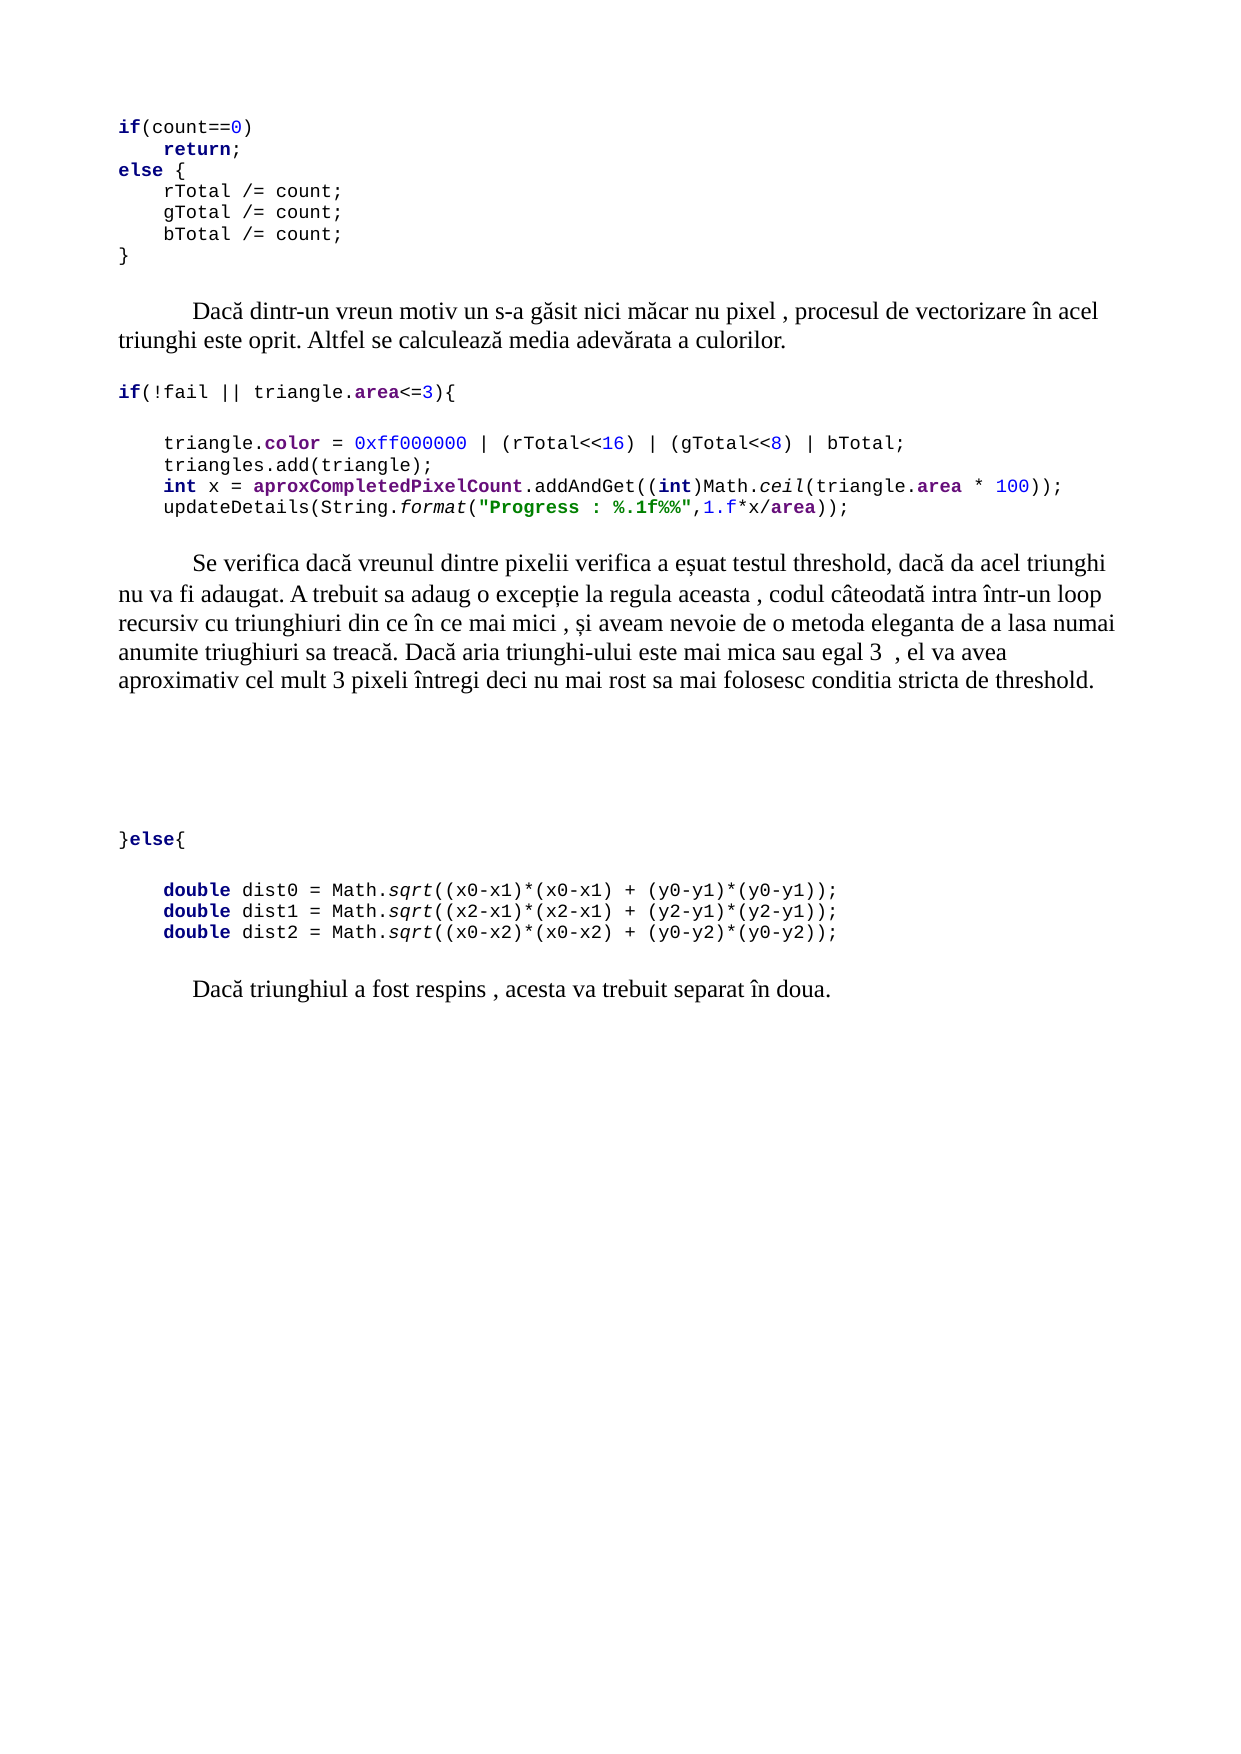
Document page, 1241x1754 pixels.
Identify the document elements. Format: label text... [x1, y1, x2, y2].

text double dist2 = Math.sqrt((x0-x2)*(x0-x2) + (y0-y2)*(y0-y2)); [118, 923, 1122, 944]
text gTotal /= count; [118, 203, 1122, 224]
text triangle.color = 0xff000000 | (rTotal<<16) | (gTotal<<8) | bTotal; [118, 434, 1122, 455]
text double dist1 = Math.sqrt((x2-x1)*(x2-x1) + (y2-y1)*(y2-y1)); [118, 902, 1122, 923]
text else { [118, 161, 1122, 182]
text return; [118, 139, 1122, 161]
text } [118, 246, 1122, 267]
text triangles.add(triangle); [118, 455, 1122, 477]
text Dacă dintr-un vreun motiv un s-a găsit nici măcar nu pixel , procesul de vectorizare în acel triunghi este oprit. Altfel se calculează media adevărata a culorilor. [118, 296, 1122, 354]
text bTotal /= count; [118, 224, 1122, 246]
text if(count==0) [118, 118, 1122, 139]
text Se verifica dacă vreunul dintre pixelii verifica a eșuat testul threshold, dacă da acel triunghi nu va fi adaugat. A trebuit sa adaug o excepție la regula aceasta , codul câteodată intra într-un loop recursiv cu triunghiuri din ce în ce mai mici , și aveam nevoie de o metoda eleganta de a lasa numai anumite triughiuri sa treacă. Dacă aria triunghi-ului este mai mica sau egal 3 , el va avea aproximativ cel mult 3 pixeli întregi deci nu mai rost sa mai folosesc conditia stricta de threshold. [118, 548, 1122, 694]
text updateDetails(String.format("Progress : %.1f%%",1.f*x/area)); [118, 498, 1122, 519]
text Dacă triunghiul a fost respins , acesta va trebuit separat în doua. [118, 974, 1122, 1003]
text double dist0 = Math.sqrt((x0-x1)*(x0-x1) + (y0-y1)*(y0-y1)); [118, 881, 1122, 902]
text int x = aproxCompletedPixelCount.addAndGet((int)Math.ceil(triangle.area * 100)); [118, 477, 1122, 498]
text rTotal /= count; [118, 182, 1122, 203]
text if(!fail || triangle.area<=3){ [118, 383, 1122, 404]
text }else{ [118, 830, 1122, 851]
